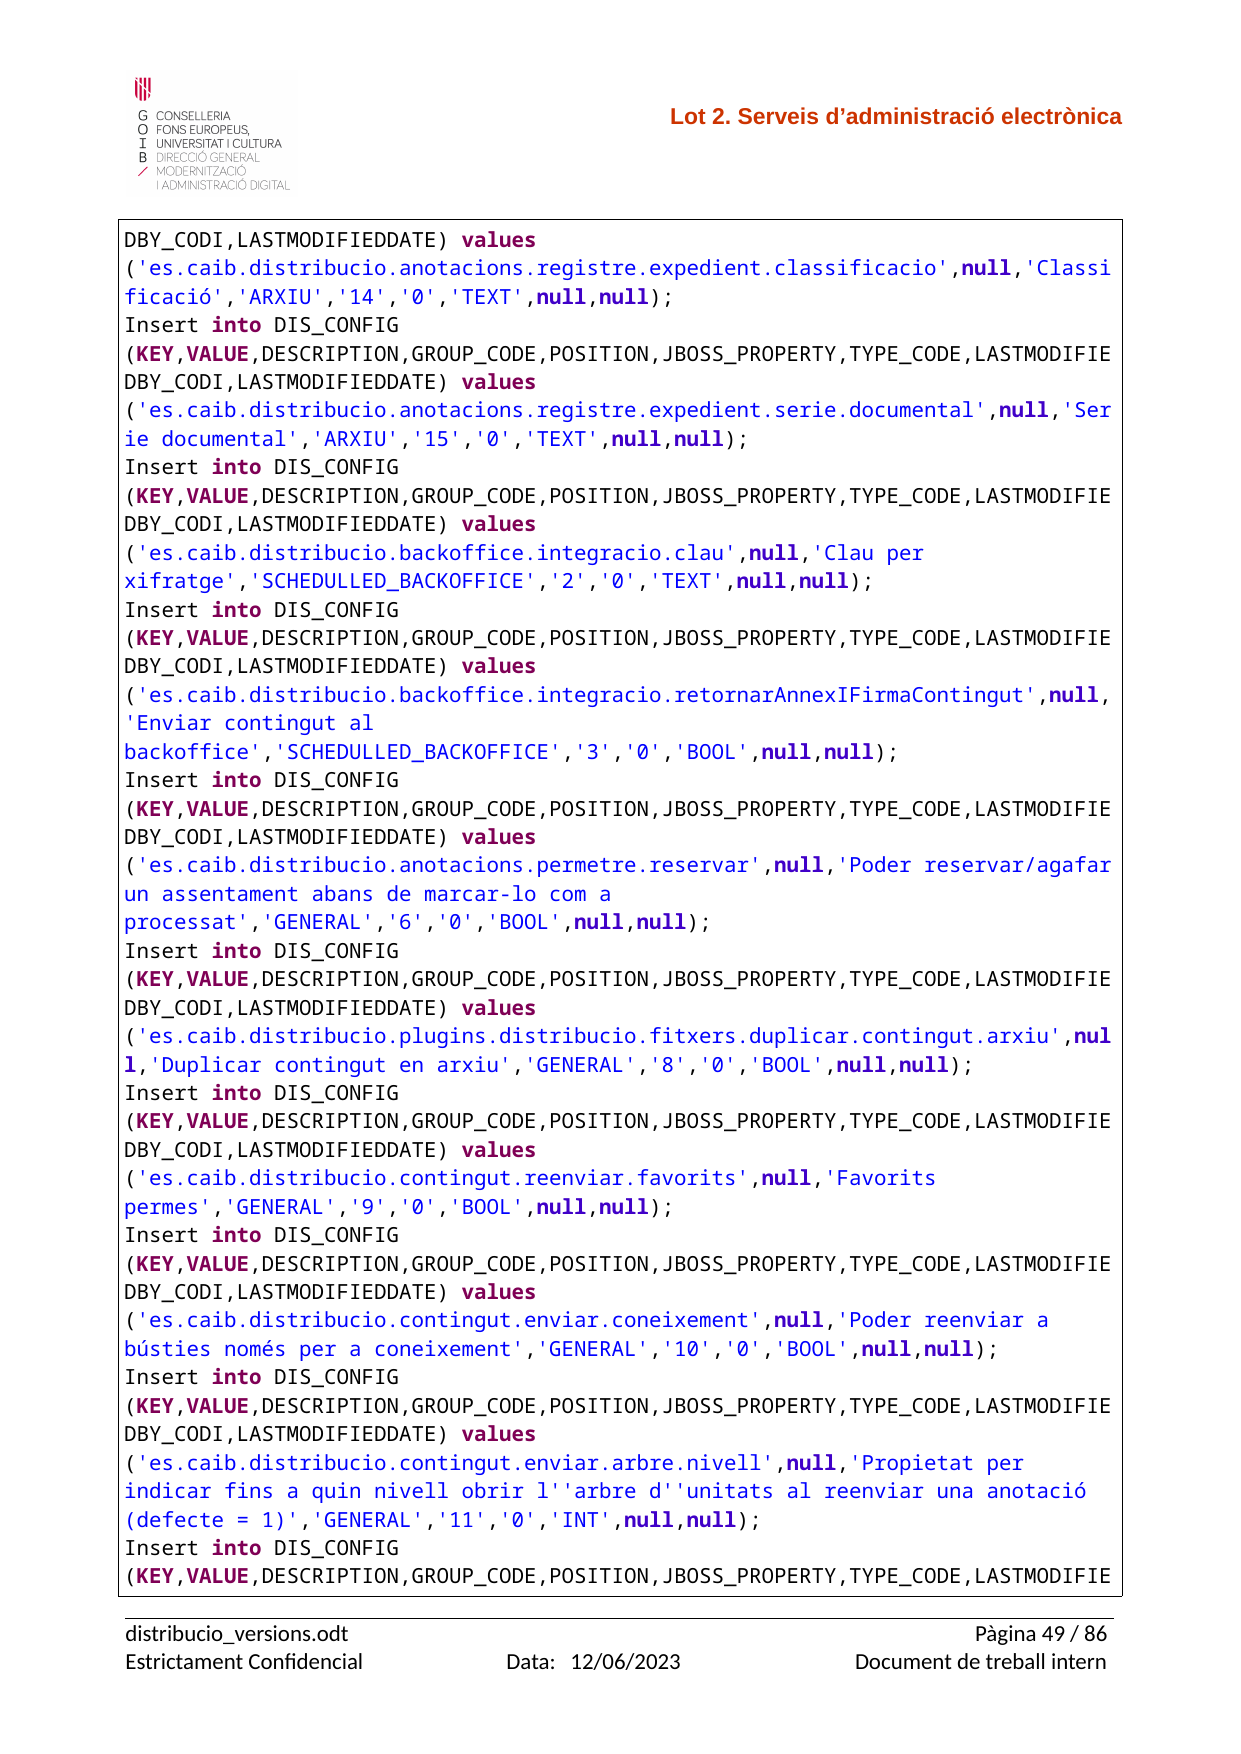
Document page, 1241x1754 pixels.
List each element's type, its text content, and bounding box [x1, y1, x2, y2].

table_header DBY_CODI,LASTMODIFIEDDATE) values ('es.caib.distribucio.anotacions.registre.expedient.classificacio',null,'Classificació','ARXIU','14','0','TEXT',null,null); Insert into DIS_CONFIG (KEY,VALUE,DESCRIPTION,GROUP_CODE,POSITION,JBOSS_PROPERTY,TYPE_CODE,LASTMODIFIEDBY_CODI,LASTMODIFIEDDATE) values ('es.caib.distribucio.anotacions.registre.expedient.serie.documental',null,'Serie documental','ARXIU','15','0','TEXT',null,null); Insert into DIS_CONFIG (KEY,VALUE,DESCRIPTION,GROUP_CODE,POSITION,JBOSS_PROPERTY,TYPE_CODE,LASTMODIFIEDBY_CODI,LASTMODIFIEDDATE) values ('es.caib.distribucio.backoffice.integracio.clau',null,'Clau per xifratge','SCHEDULLED_BACKOFFICE','2','0','TEXT',null,null); Insert into DIS_CONFIG (KEY,VALUE,DESCRIPTION,GROUP_CODE,POSITION,JBOSS_PROPERTY,TYPE_CODE,LASTMODIFIEDBY_CODI,LASTMODIFIEDDATE) values ('es.caib.distribucio.backoffice.integracio.retornarAnnexIFirmaContingut',null,'Enviar contingut al backoffice','SCHEDULLED_BACKOFFICE','3','0','BOOL',null,null); Insert into DIS_CONFIG (KEY,VALUE,DESCRIPTION,GROUP_CODE,POSITION,JBOSS_PROPERTY,TYPE_CODE,LASTMODIFIEDBY_CODI,LASTMODIFIEDDATE) values ('es.caib.distribucio.anotacions.permetre.reservar',null,'Poder reservar/agafar un assentament abans de marcar-lo com a processat','GENERAL','6','0','BOOL',null,null); Insert into DIS_CONFIG (KEY,VALUE,DESCRIPTION,GROUP_CODE,POSITION,JBOSS_PROPERTY,TYPE_CODE,LASTMODIFIEDBY_CODI,LASTMODIFIEDDATE) values ('es.caib.distribucio.plugins.distribucio.fitxers.duplicar.contingut.arxiu',null,'Duplicar contingut en arxiu','GENERAL','8','0','BOOL',null,null); Insert into DIS_CONFIG (KEY,VALUE,DESCRIPTION,GROUP_CODE,POSITION,JBOSS_PROPERTY,TYPE_CODE,LASTMODIFIEDBY_CODI,LASTMODIFIEDDATE) values ('es.caib.distribucio.contingut.reenviar.favorits',null,'Favorits permes','GENERAL','9','0','BOOL',null,null); Insert into DIS_CONFIG (KEY,VALUE,DESCRIPTION,GROUP_CODE,POSITION,JBOSS_PROPERTY,TYPE_CODE,LASTMODIFIEDBY_CODI,LASTMODIFIEDDATE) values ('es.caib.distribucio.contingut.enviar.coneixement',null,'Poder reenviar a bústies només per a coneixement','GENERAL','10','0','BOOL',null,null); Insert into DIS_CONFIG (KEY,VALUE,DESCRIPTION,GROUP_CODE,POSITION,JBOSS_PROPERTY,TYPE_CODE,LASTMODIFIEDBY_CODI,LASTMODIFIEDDATE) values ('es.caib.distribucio.contingut.enviar.arbre.nivell',null,'Propietat per indicar fins a quin nivell obrir l''arbre d''unitats al reenviar una anotació (defecte = 1)','GENERAL','11','0','INT',null,null); Insert into DIS_CONFIG (KEY,VALUE,DESCRIPTION,GROUP_CODE,POSITION,JBOSS_PROPERTY,TYPE_CODE,LASTMODIFIE [119, 220, 1122, 1596]
picture [126, 70, 299, 197]
